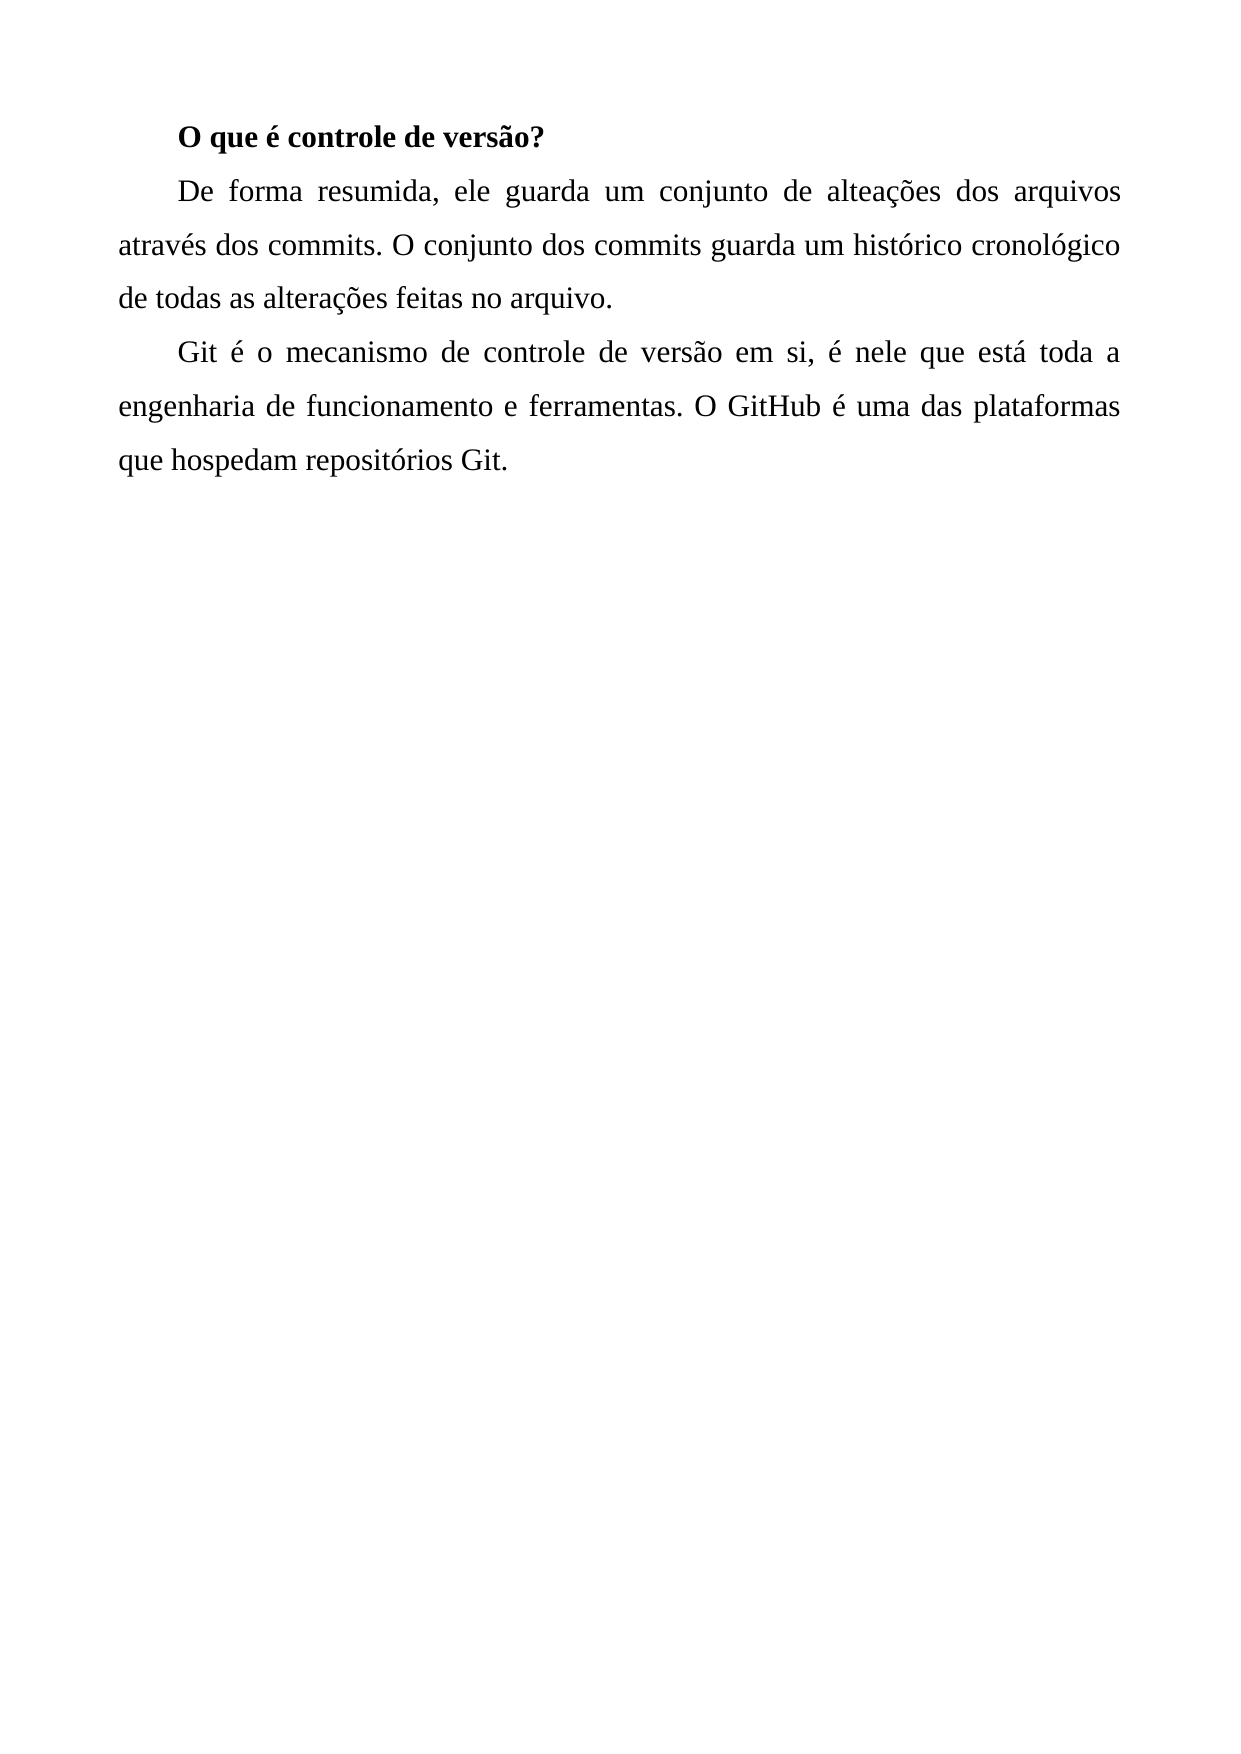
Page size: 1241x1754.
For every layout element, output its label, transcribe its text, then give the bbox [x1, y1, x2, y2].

text Git é o mecanismo de controle de versão em si, é nele que está toda a engenharia de funcionamento e ferramentas. O GitHub é uma das plataformas que hospedam repositórios Git. [118, 333, 1122, 477]
text De forma resumida, ele guarda um conjunto de alteações dos arquivos através dos commits. O conjunto dos commits guarda um histórico cronológico de todas as alterações feitas no arquivo. [118, 172, 1122, 316]
text O que é controle de versão? [118, 118, 1122, 154]
